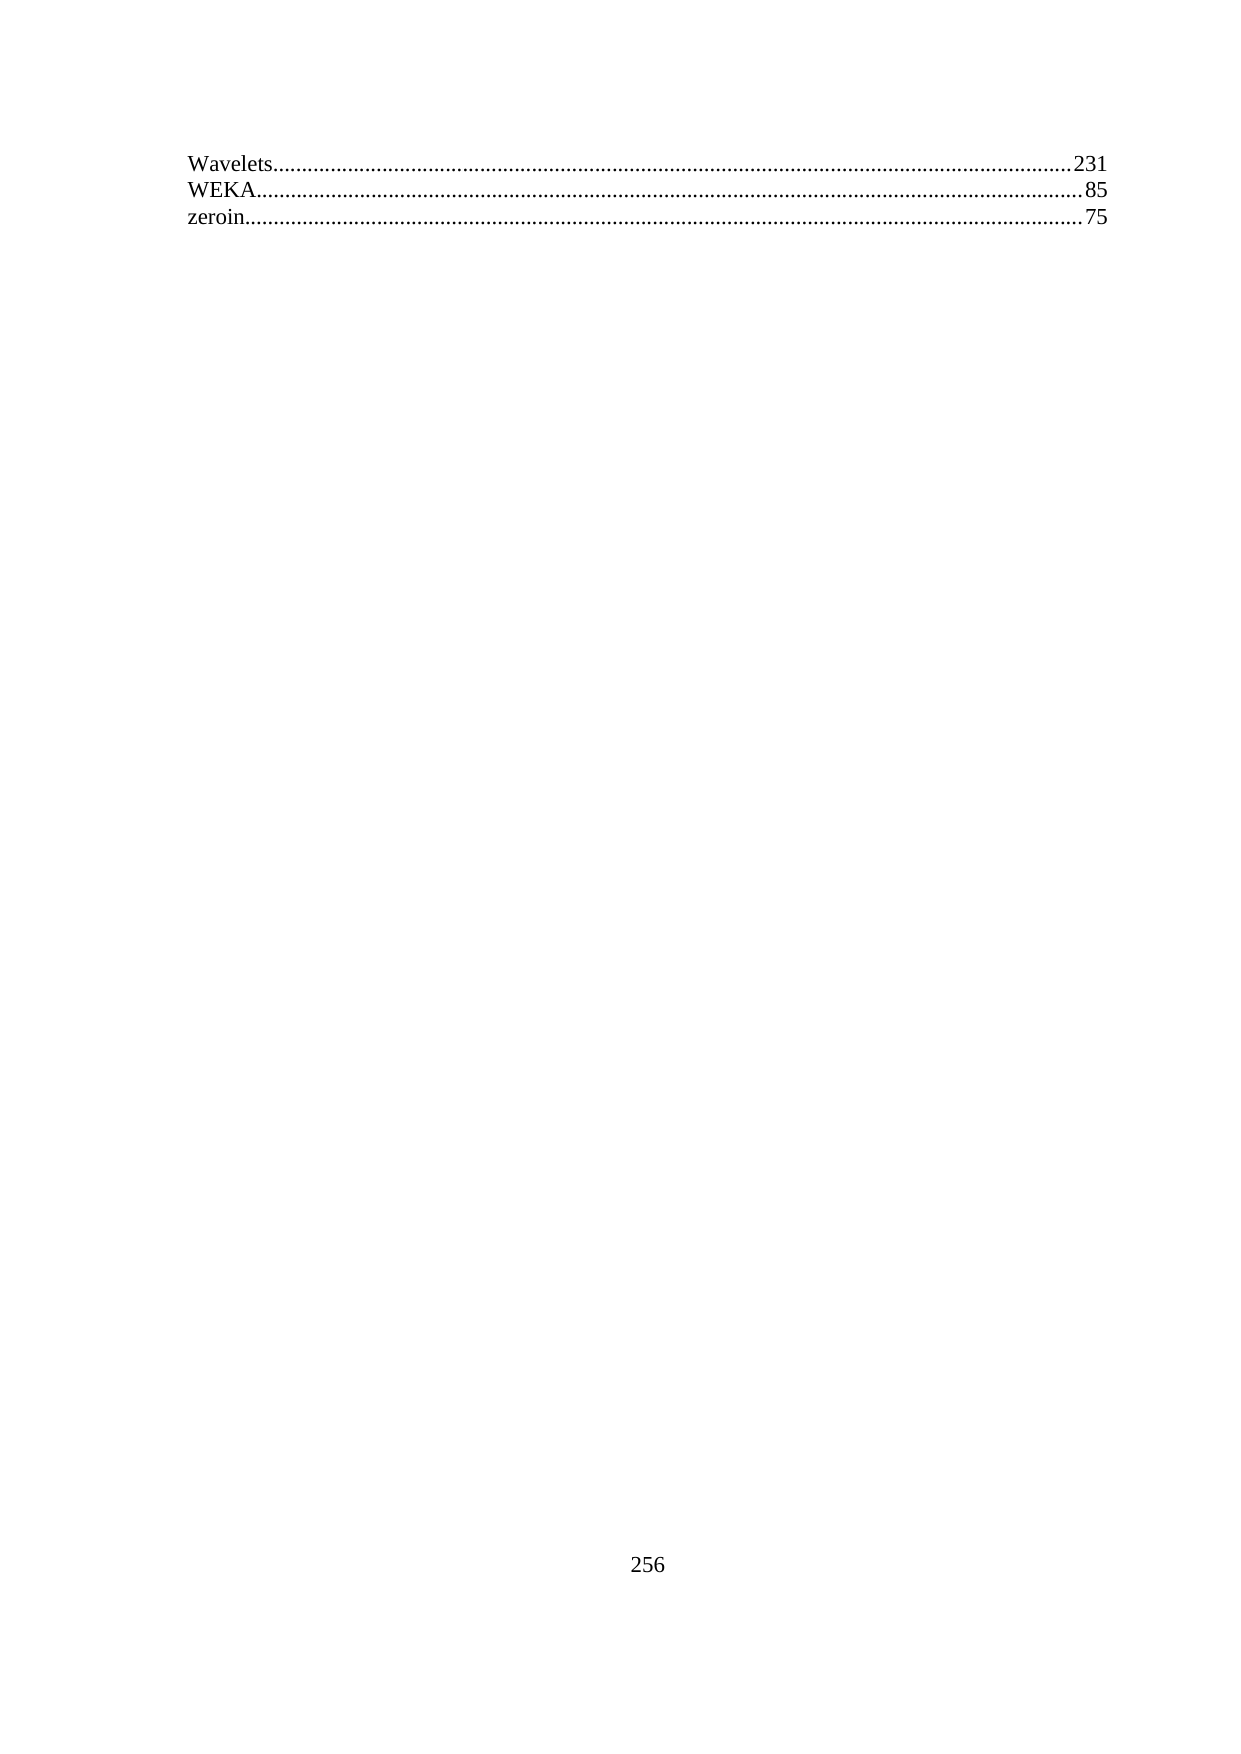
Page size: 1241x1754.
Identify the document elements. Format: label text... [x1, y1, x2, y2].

text Wavelets 231 [187, 150, 1108, 176]
text WEKA 85 [187, 176, 1108, 203]
text zeroin 75 [187, 203, 1108, 229]
